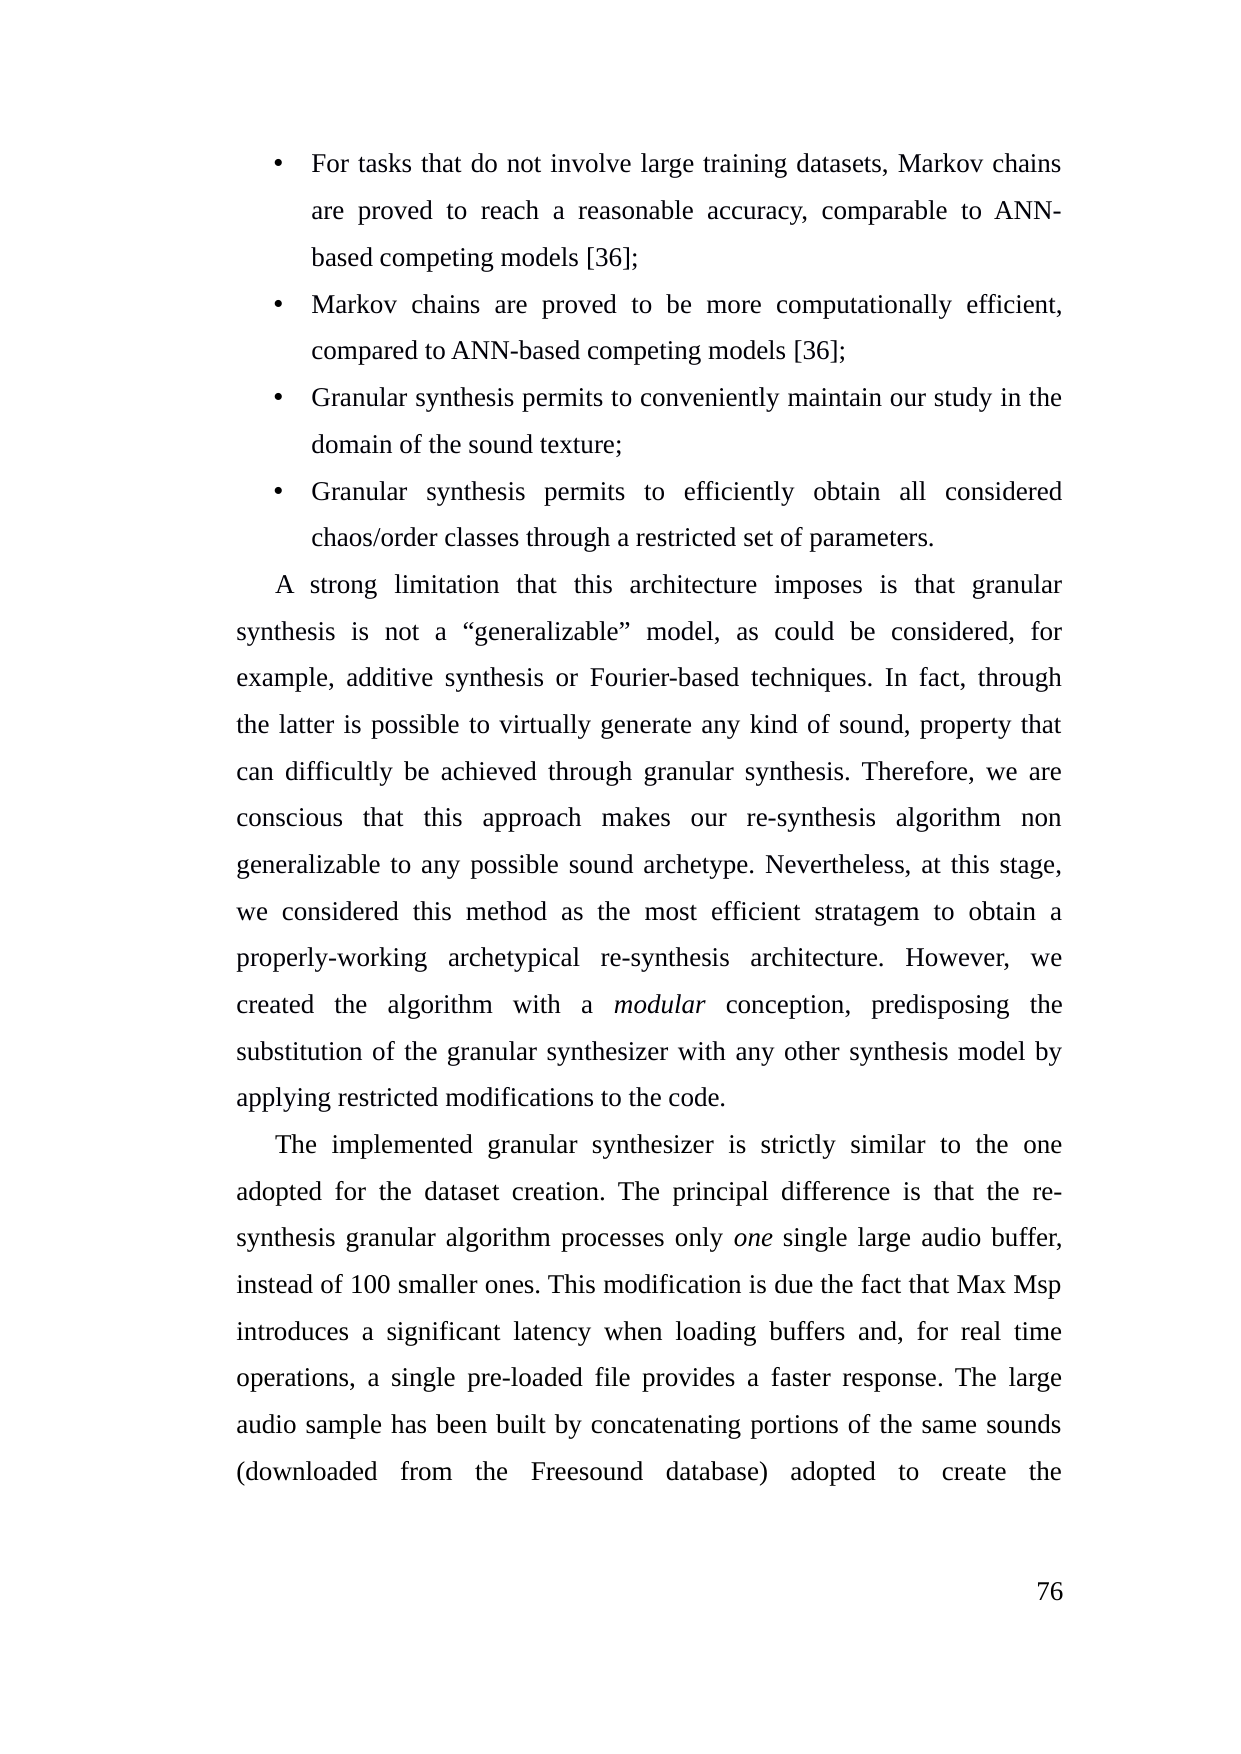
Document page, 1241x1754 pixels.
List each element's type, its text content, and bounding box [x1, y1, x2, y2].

list Markov chains are proved to be more computationally efficient, compared to ANN-based competing models [36]; [274, 288, 1063, 366]
list Granular synthesis permits to efficiently obtain all considered chaos/order classes through a restricted set of parameters. [274, 474, 1063, 552]
list Granular synthesis permits to conveniently maintain our study in the domain of the sound texture; [274, 381, 1063, 459]
text A strong limitation that this architecture imposes is that granular synthesis is not a “generalizable” model, as could be considered, for example, additive synthesis or Fourier-based techniques. In fact, through the latter is possible to virtually generate any kind of sound, property that can difficultly be achieved through granular synthesis. Therefore, we are conscious that this approach makes our re-synthesis algorithm non generalizable to any possible sound archetype. Nevertheless, at this stage, we considered this method as the most efficient stratagem to obtain a properly-working archetypical re-synthesis architecture. However, we created the algorithm with a modular conception, predisposing the substitution of the granular synthesizer with any other synthesis model by applying restricted modifications to the code. [236, 568, 1063, 1112]
text The implemented granular synthesizer is strictly similar to the one adopted for the dataset creation. The principal difference is that the re-synthesis granular algorithm processes only one single large audio buffer, instead of 100 smaller ones. This modification is due the fact that Max Msp introduces a significant latency when loading buffers and, for real time operations, a single pre-loaded file provides a faster response. The large audio sample has been built by concatenating portions of the same sounds (downloaded from the Freesound database) adopted to create the [236, 1128, 1063, 1486]
list For tasks that do not involve large training datasets, Markov chains are proved to reach a reasonable accuracy, comparable to ANN-based competing models [36]; [274, 148, 1063, 272]
